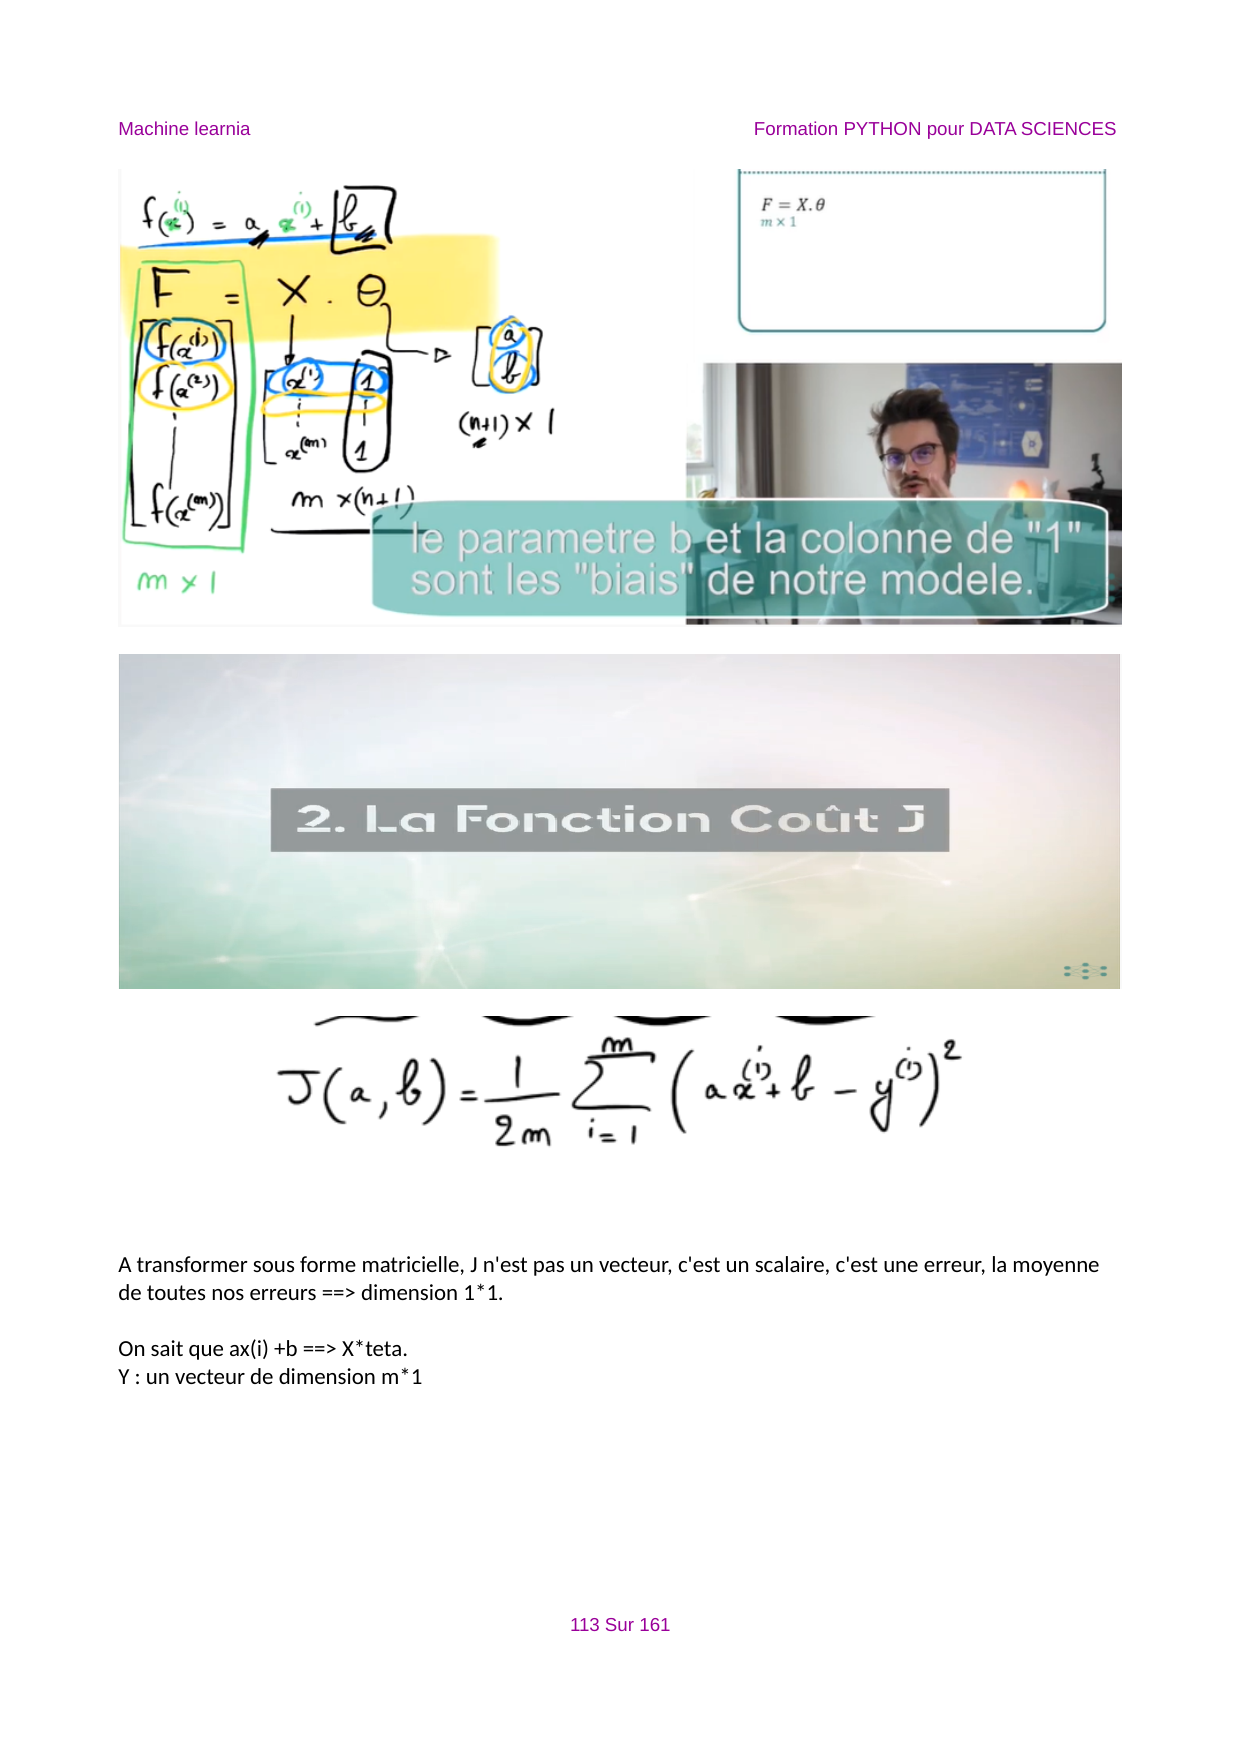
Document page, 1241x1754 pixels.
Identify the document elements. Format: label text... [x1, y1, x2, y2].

picture [118, 654, 1122, 989]
text Y : un vecteur de dimension m*1 [118, 1362, 1122, 1391]
text On sait que ax(i) +b ==> X*teta. [118, 1334, 1122, 1362]
picture [264, 1016, 976, 1223]
picture [118, 169, 1122, 627]
text A transformer sous forme matricielle, J n'est pas un vecteur, c'est un scalaire, c'est une erreur, la moyenne de toutes nos erreurs ==> dimension 1*1. [118, 1250, 1122, 1306]
